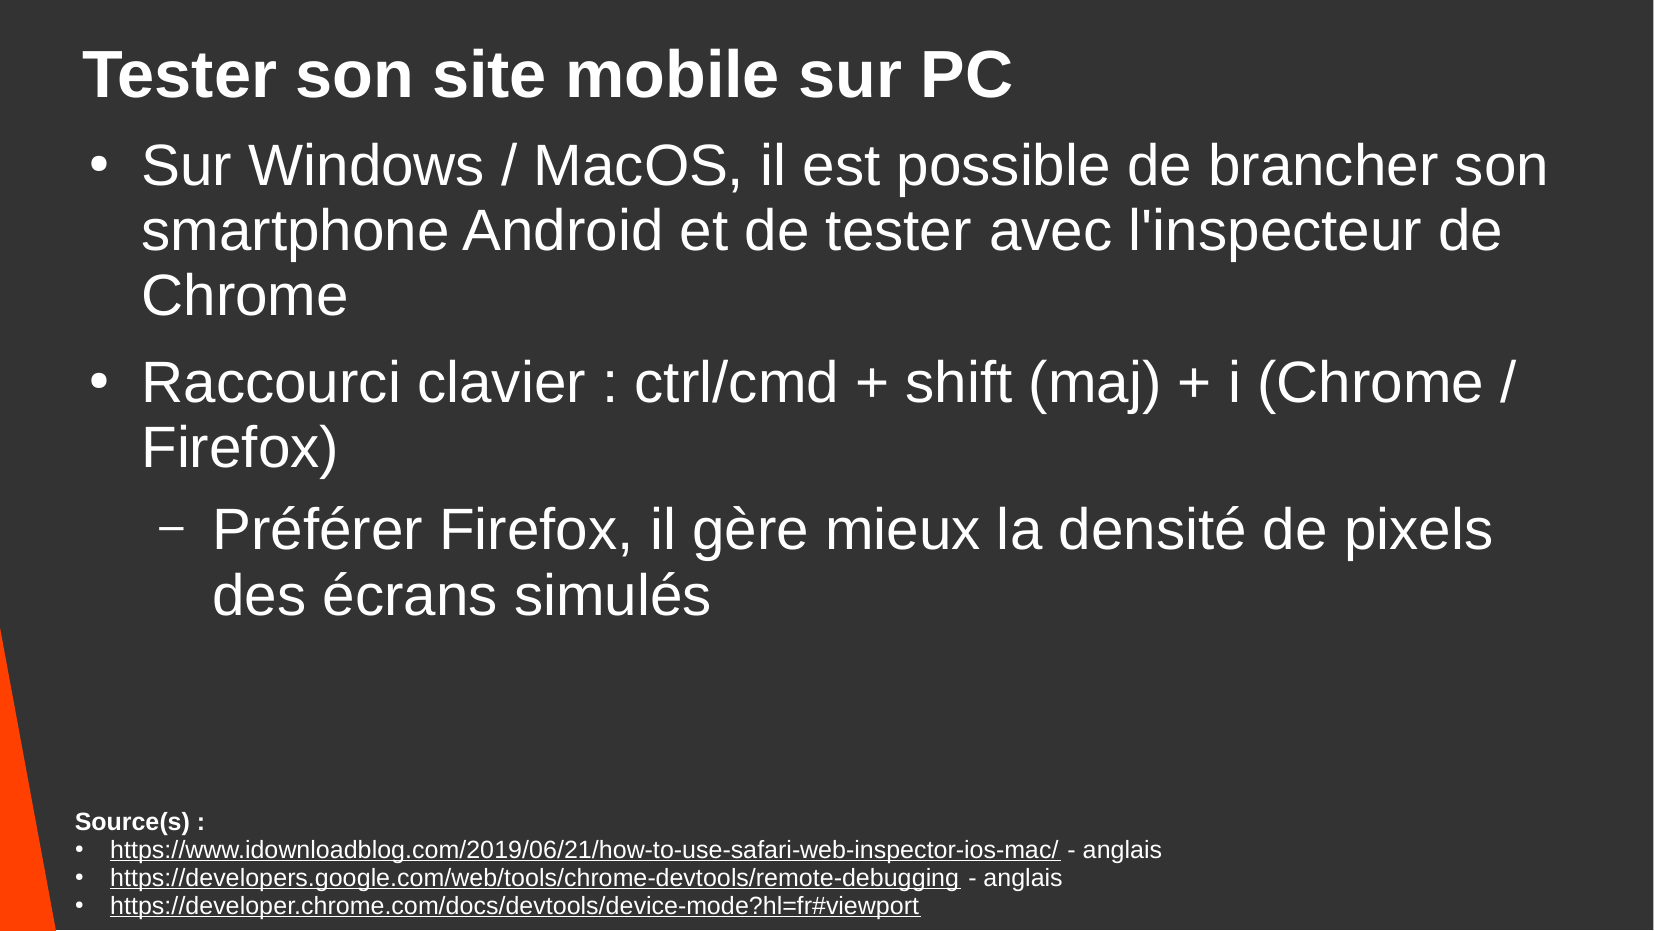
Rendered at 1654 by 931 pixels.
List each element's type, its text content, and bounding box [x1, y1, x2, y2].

title Tester son site mobile sur PC [82, 37, 1571, 112]
text_box Source(s) : https://www.idownloadblog.com/2019/06/21/how-to-use-safari-web-inspector-ios-mac/ - anglais https://developers.google.com/web/tools/chrome-devtools/remote-debugging - anglais https://developer.chrome.com/docs/devtools/device-mode?hl=fr#viewport [60, 800, 1217, 928]
text_box [0, 627, 56, 931]
list Sur Windows / MacOS, il est possible de brancher son smartphone Android et de tester avec l'inspecteur de Chrome Raccourci clavier : ctrl/cmd + shift (maj) + i (Chrome / Firefox) Préférer Firefox, il gère mieux la densité de pixels des écrans simulés [70, 132, 1605, 718]
